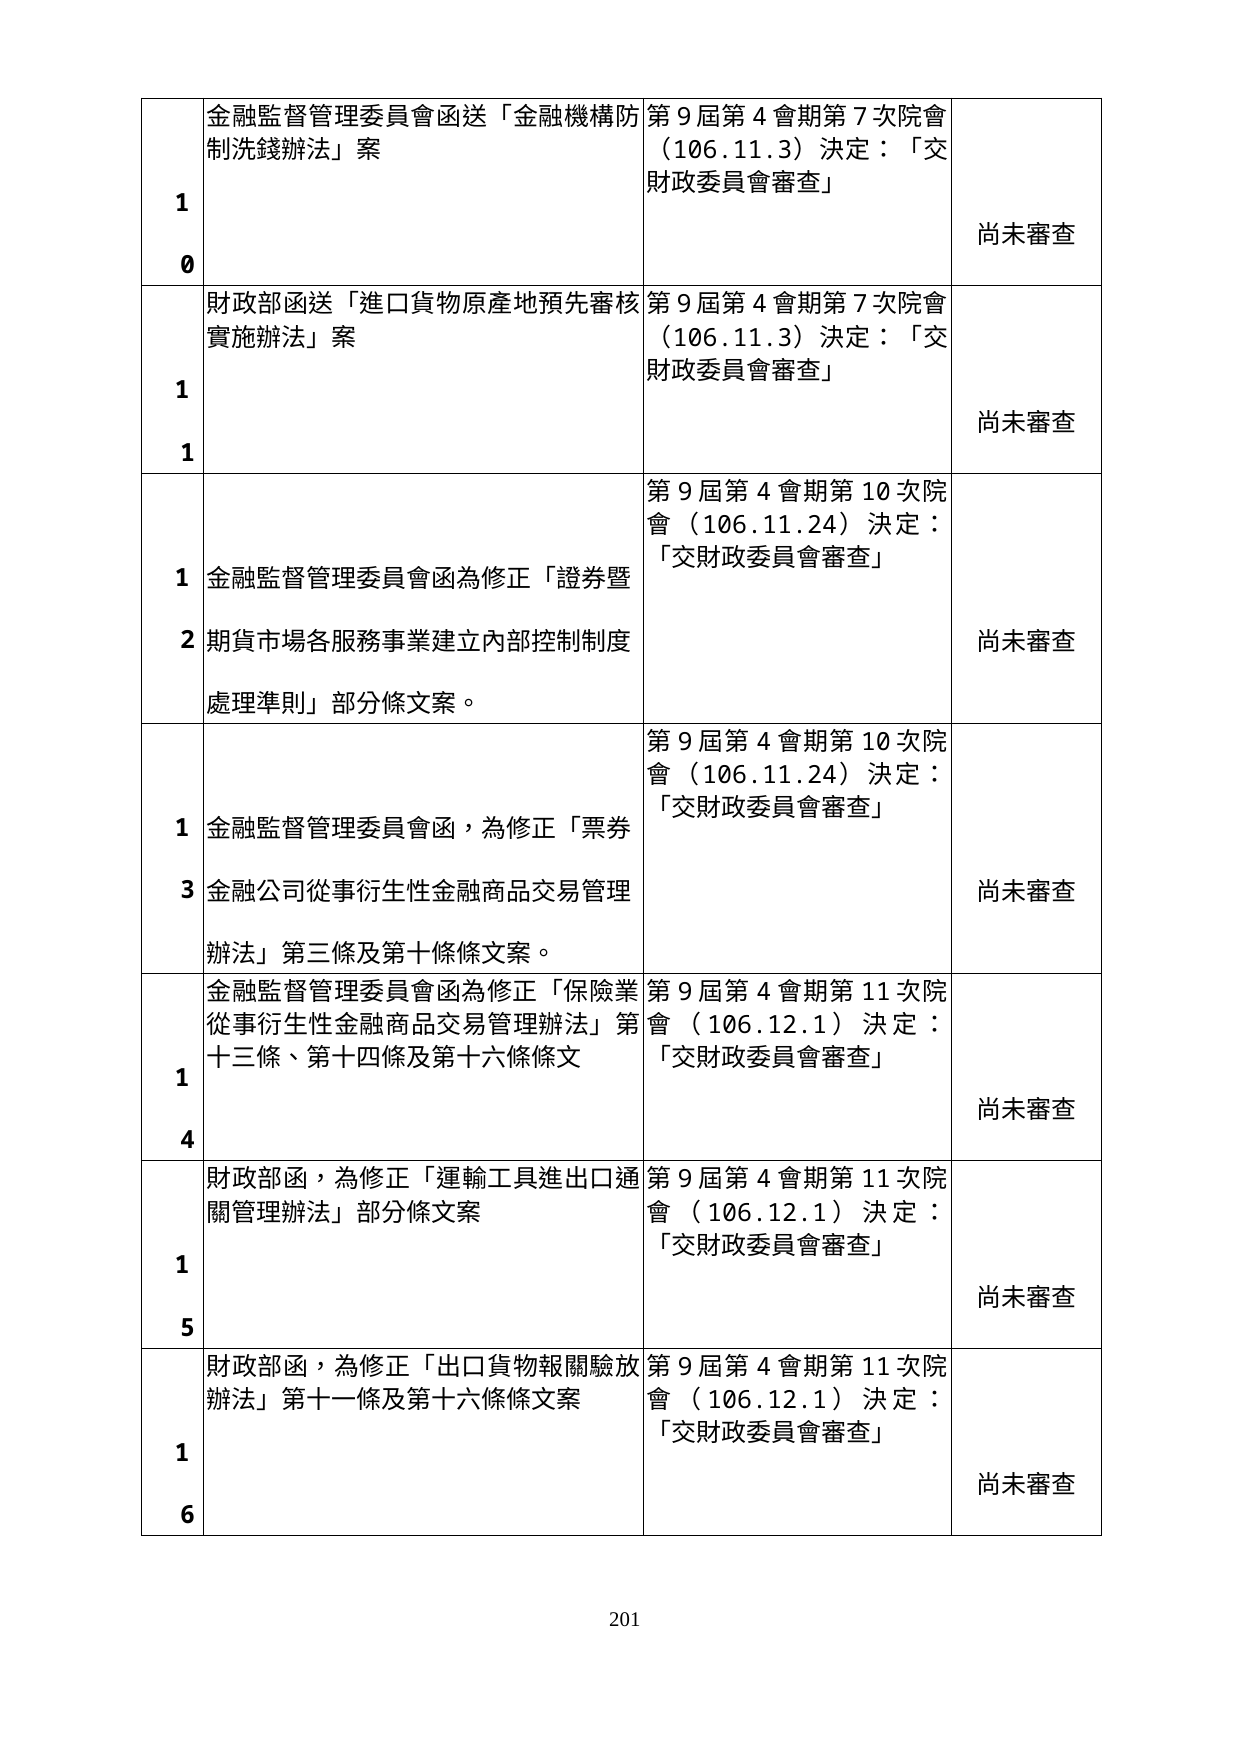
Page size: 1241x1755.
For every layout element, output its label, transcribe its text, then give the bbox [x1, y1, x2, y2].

table_cell [142, 724, 203, 972]
table_cell [142, 99, 203, 285]
table_cell 財政部函，為修正「運輸工具進出口通關管理辦法」部分條文案 [204, 1161, 643, 1347]
table_cell 第9屆第4會期第7次院會（106.11.3）決定：「交財政委員會審查」 [644, 286, 951, 472]
table_cell 尚未審查 [952, 974, 1101, 1160]
table_cell 尚未審查 [952, 724, 1101, 972]
table_cell 金融監督管理委員會函，為修正「票券金融公司從事衍生性金融商品交易管理辦法」第三條及第十條條文案。 [204, 724, 643, 972]
table_cell [142, 474, 203, 722]
table_cell 財政部函，為修正「出口貨物報關驗放辦法」第十一條及第十六條條文案 [204, 1349, 643, 1535]
table_cell 尚未審查 [952, 1161, 1101, 1347]
table_cell 第9屆第4會期第10次院會（106.11.24）決定：「交財政委員會審查」 [644, 724, 951, 972]
table_cell 第9屆第4會期第11次院會（106.12.1）決定：「交財政委員會審查」 [644, 974, 951, 1160]
table_cell 金融監督管理委員會函為修正「保險業從事衍生性金融商品交易管理辦法」第十三條、第十四條及第十六條條文 [204, 974, 643, 1160]
table_cell 尚未審查 [952, 1349, 1101, 1535]
table_cell 尚未審查 [952, 474, 1101, 722]
table_cell 尚未審查 [952, 286, 1101, 472]
table_cell [142, 974, 203, 1160]
table_cell [142, 1161, 203, 1347]
table_cell 第9屆第4會期第11次院會（106.12.1）決定：「交財政委員會審查」 [644, 1349, 951, 1535]
table_cell [142, 286, 203, 472]
table_cell 尚未審查 [952, 99, 1101, 285]
table_cell 第9屆第4會期第7次院會（106.11.3）決定：「交財政委員會審查」 [644, 99, 951, 285]
table_cell 第9屆第4會期第10次院會（106.11.24）決定：「交財政委員會審查」 [644, 474, 951, 722]
table_cell [142, 1349, 203, 1535]
table_cell 金融監督管理委員會函送「金融機構防制洗錢辦法」案 [204, 99, 643, 285]
table_cell 金融監督管理委員會函為修正「證券暨期貨市場各服務事業建立內部控制制度處理準則」部分條文案。 [204, 474, 643, 722]
table_cell 第9屆第4會期第11次院會（106.12.1）決定：「交財政委員會審查」 [644, 1161, 951, 1347]
table_cell 財政部函送「進口貨物原產地預先審核實施辦法」案 [204, 286, 643, 472]
